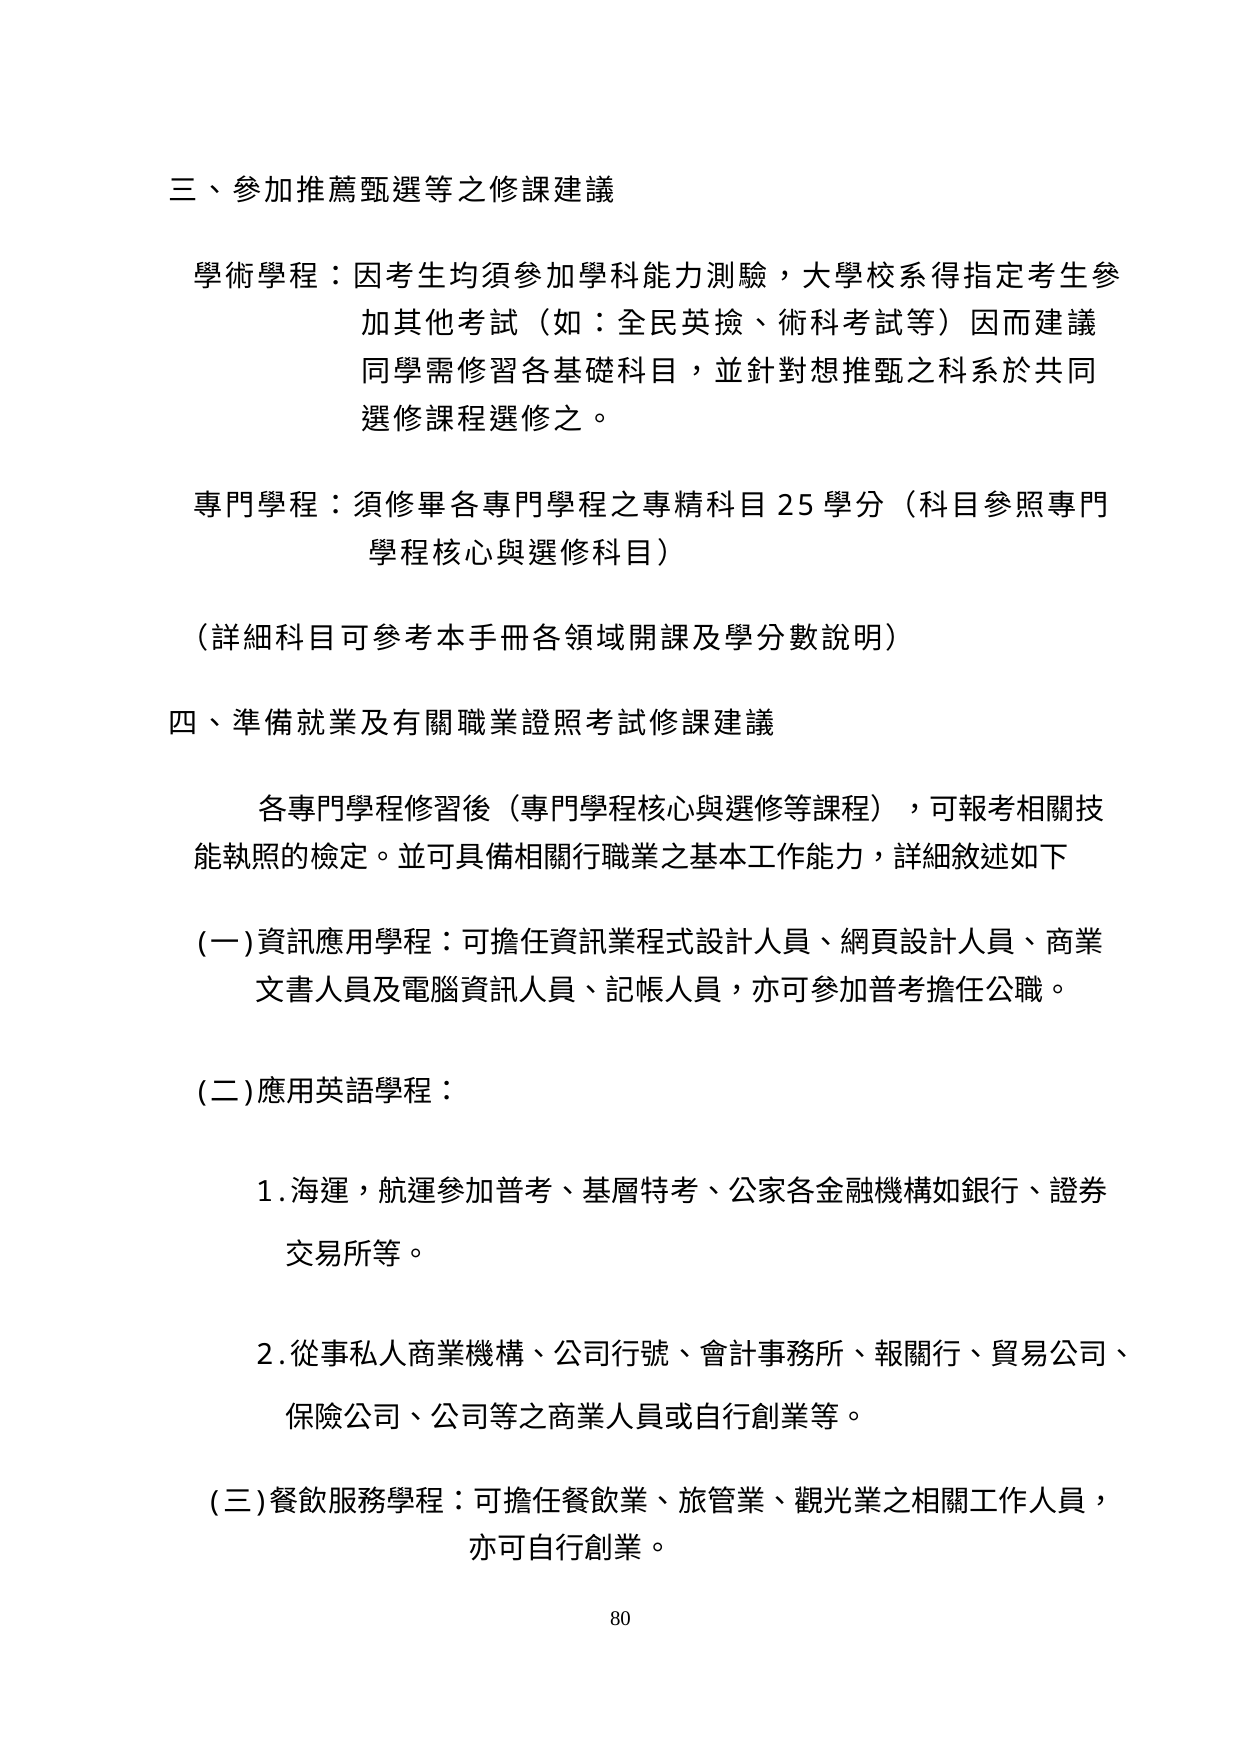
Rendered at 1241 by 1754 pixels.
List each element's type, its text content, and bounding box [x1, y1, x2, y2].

text 1.海運，航運參加普考、基層特考、公家各金融機構如銀行、證券交易所等。 [256, 1148, 1122, 1273]
text 各專門學程修習後（專門學程核心與選修等課程），可報考相關技能執照的檢定。並可具備相關行職業之基本工作能力，詳細敘述如下 [193, 781, 1122, 877]
text (一)資訊應用學程：可擔任資訊業程式設計人員、網頁設計人員、商業文書人員及電腦資訊人員、記帳人員，亦可參加普考擔任公職。 [193, 914, 1122, 1010]
text 學術學程：因考生均須參加學科能力測驗，大學校系得指定考生參加其他考試（如：全民英撿、術科考試等）因而建議同學需修習各基礎科目，並針對想推甄之科系於共同選修課程選修之。 [193, 248, 1122, 439]
text （詳細科目可參考本手冊各領域開課及學分數說明） [118, 610, 1122, 658]
text (三)餐飲服務學程：可擔任餐飲業、旅管業、觀光業之相關工作人員，亦可自行創業。 [205, 1473, 1122, 1568]
text 四、準備就業及有關職業證照考試修課建議 [168, 696, 1122, 743]
text (二)應用英語學程： [151, 1048, 1122, 1110]
text 2.從事私人商業機構、公司行號、會計事務所、報關行、貿易公司、保險公司、公司等之商業人員或自行創業等。 [256, 1310, 1122, 1435]
text 三、參加推薦甄選等之修課建議 [168, 162, 1122, 210]
text 專門學程：須修畢各專門學程之專精科目25學分（科目參照專門學程核心與選修科目） [193, 477, 1122, 573]
